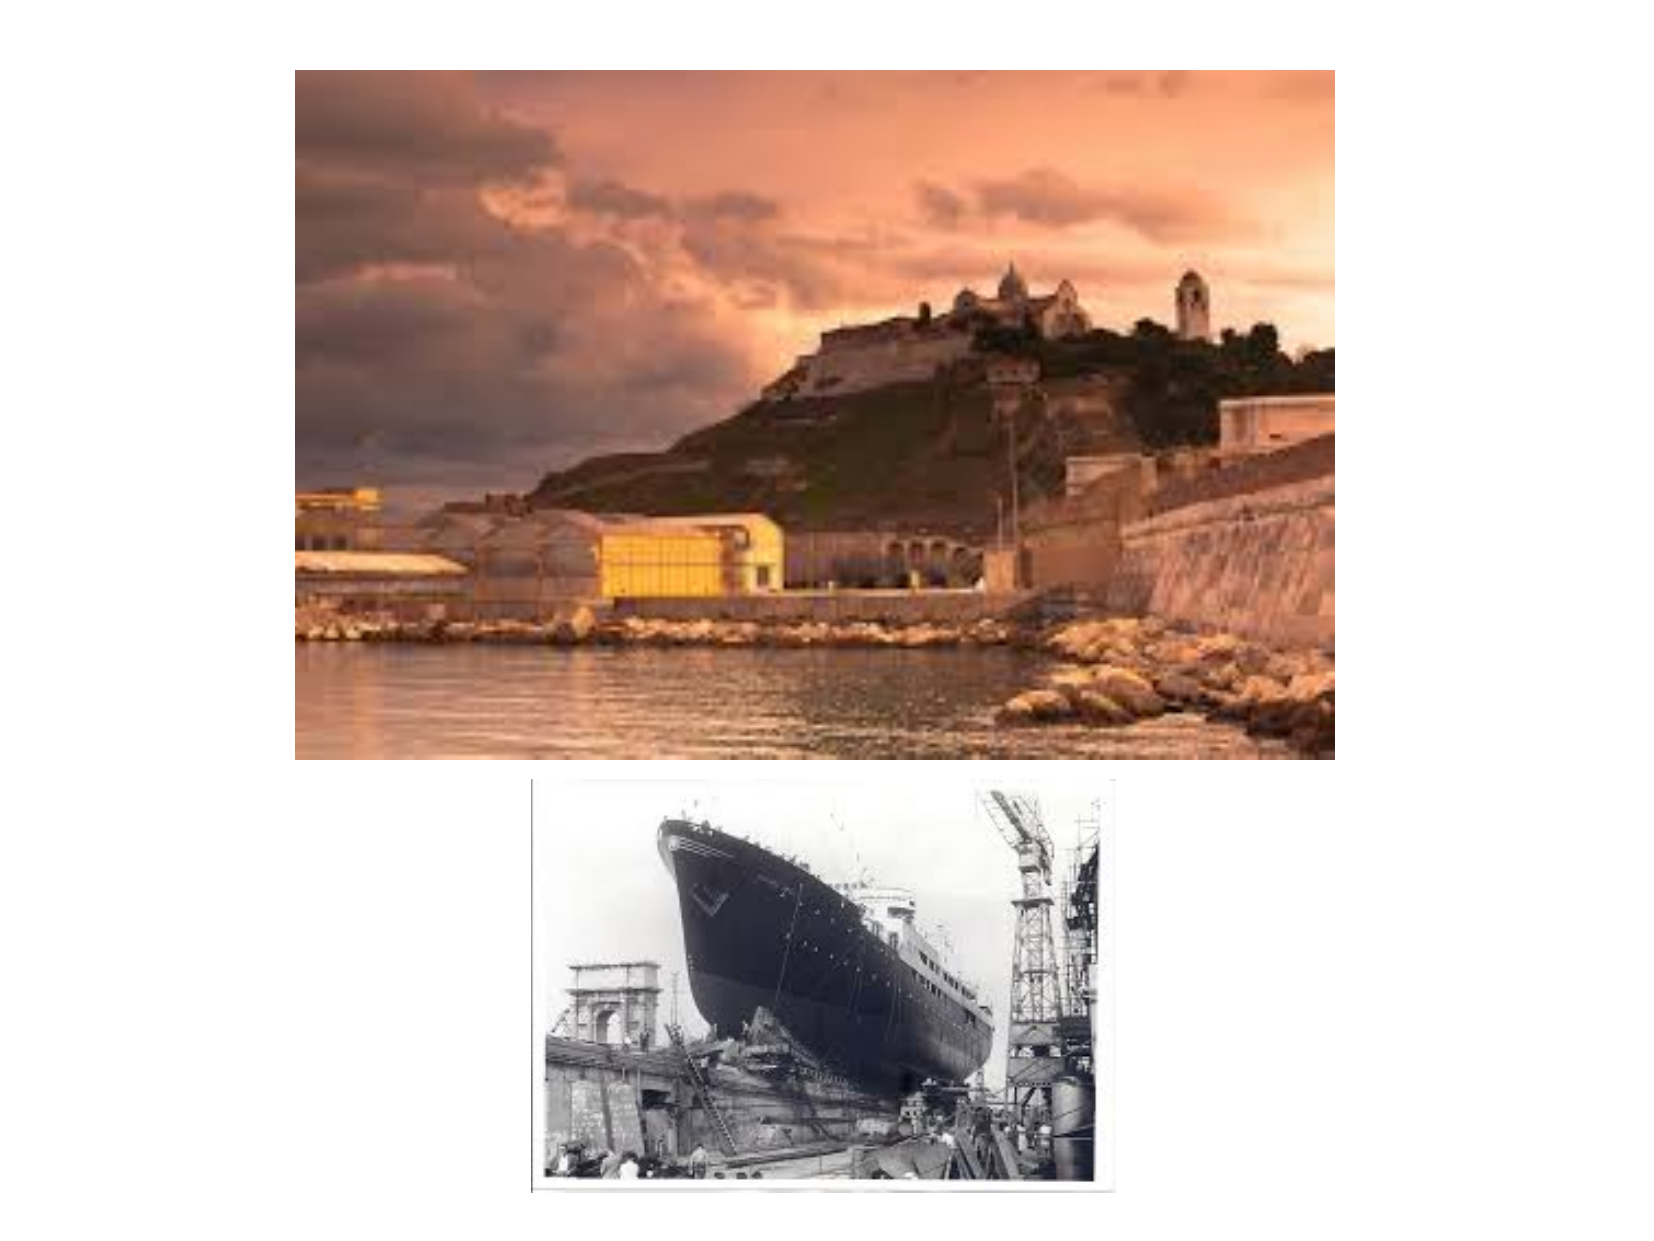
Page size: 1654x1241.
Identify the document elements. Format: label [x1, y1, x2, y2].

picture [531, 779, 1116, 1193]
picture [295, 70, 1335, 760]
